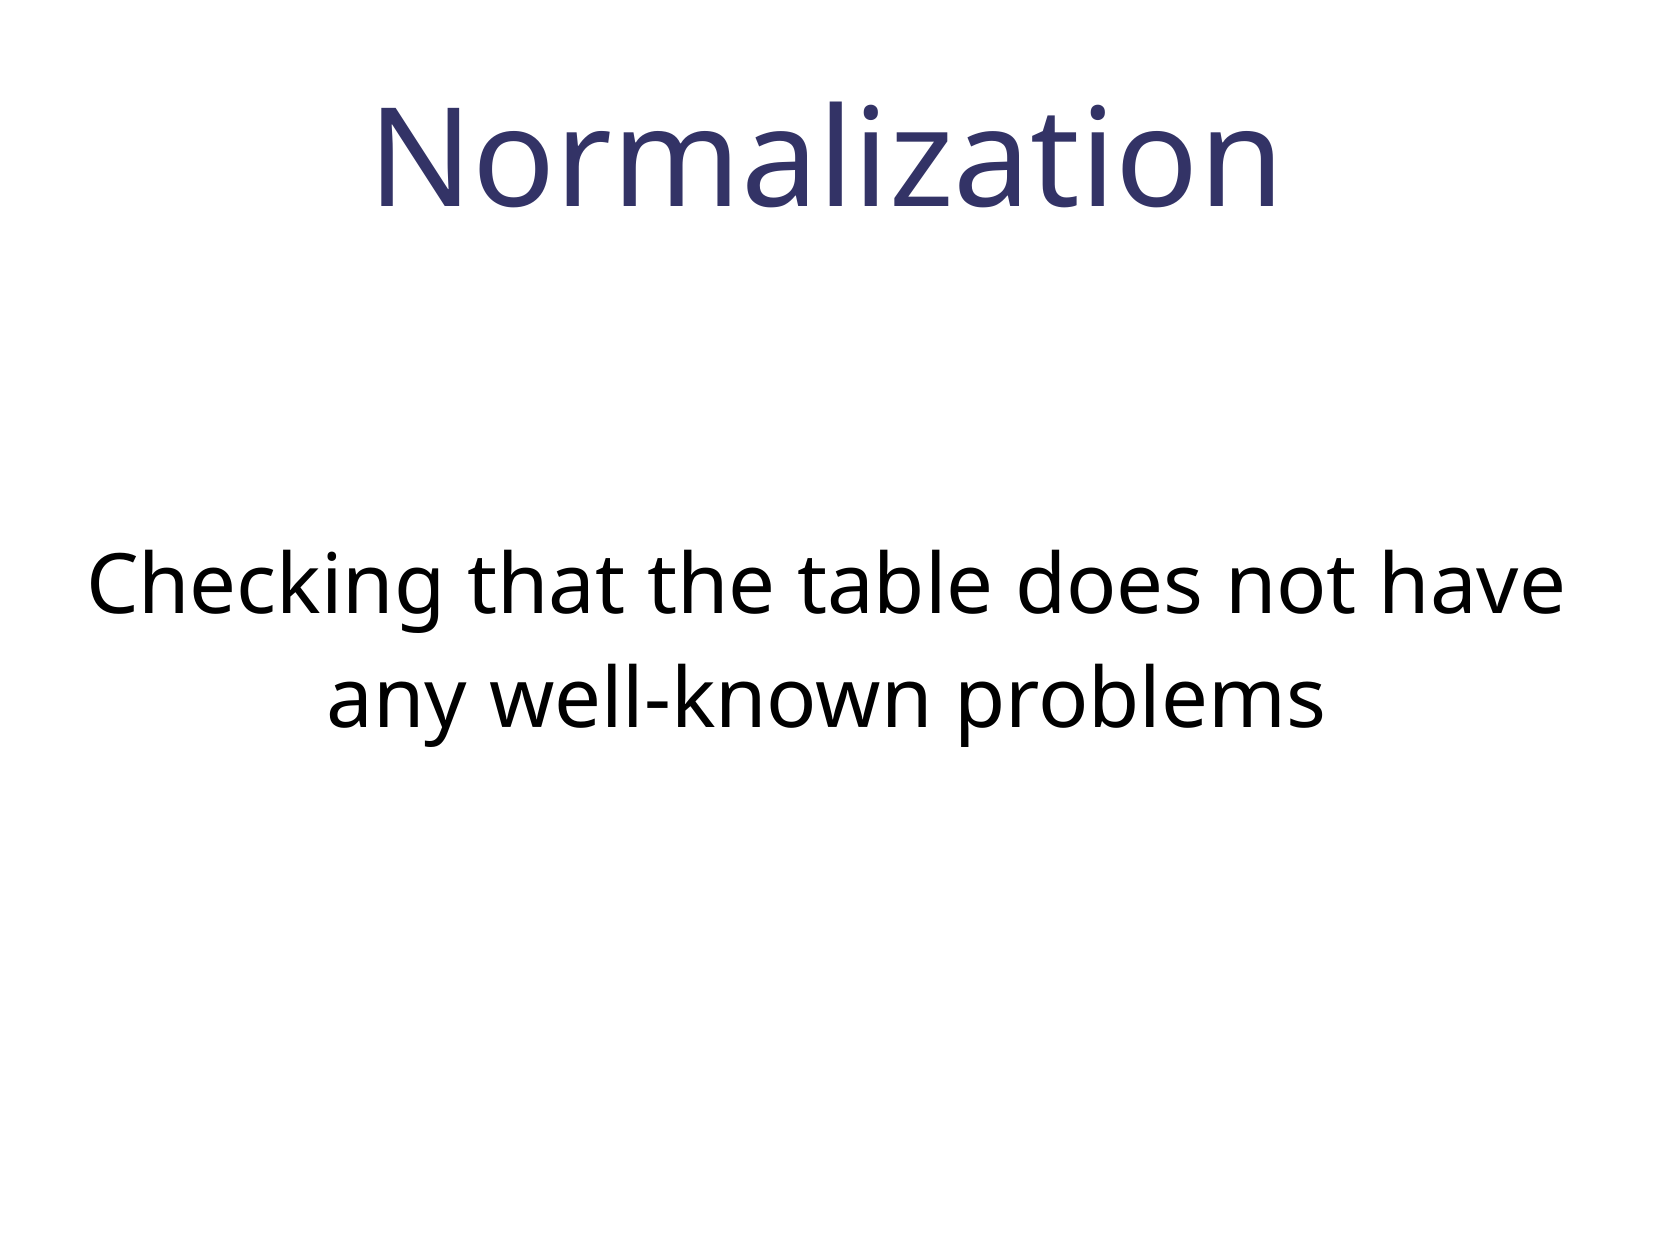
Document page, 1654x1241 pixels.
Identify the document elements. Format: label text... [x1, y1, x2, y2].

subtitle Checking that the table does not have any well-known problems [82, 525, 1571, 1094]
title Normalization [82, 49, 1571, 257]
